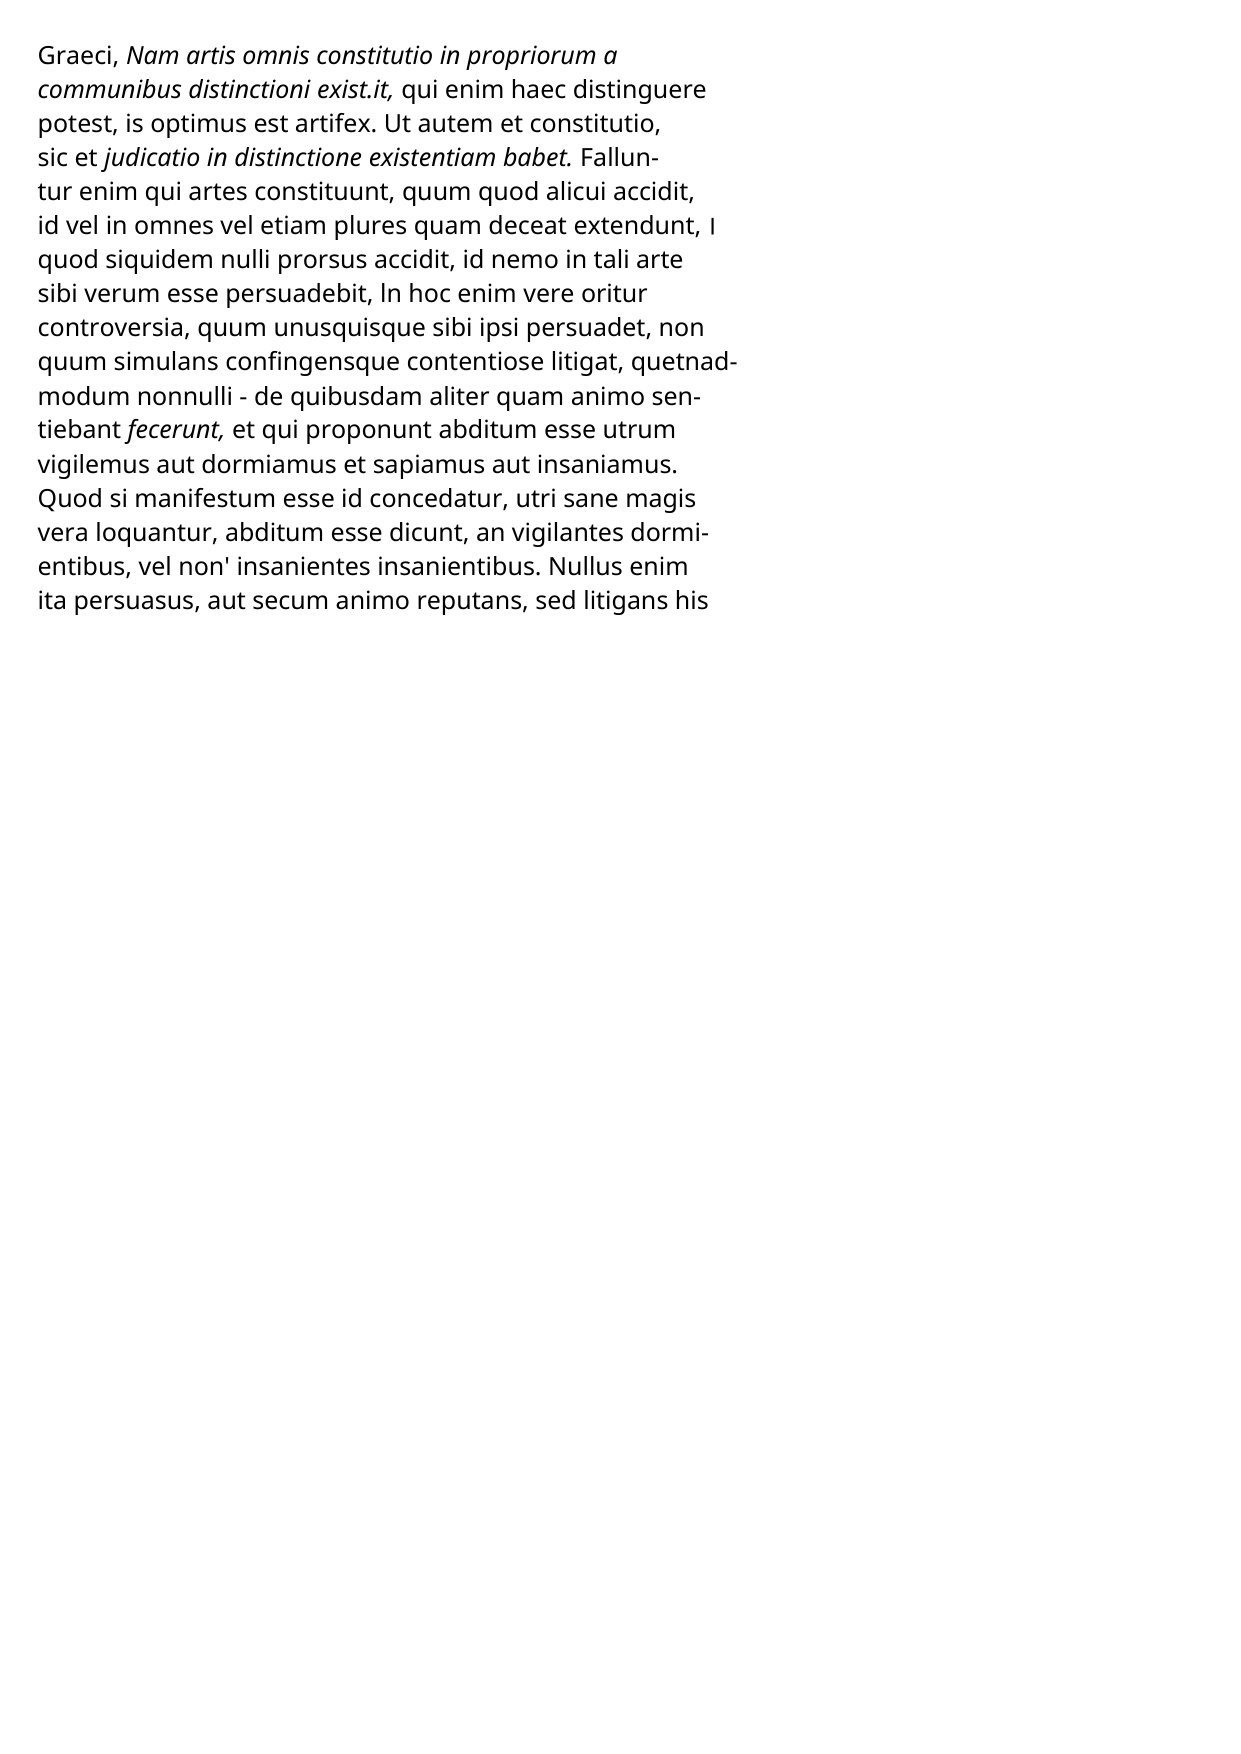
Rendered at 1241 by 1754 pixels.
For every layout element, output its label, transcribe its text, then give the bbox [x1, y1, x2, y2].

text Graeci, Nam artis omnis constitutio in propriorum a communibus distinctioni exist.it, qui enim haec distinguere potest, is optimus est artifex. Ut autem et constitutio, sic et judicatio in distinctione existentiam babet. Fallun- tur enim qui artes constituunt, quum quod alicui accidit, id vel in omnes vel etiam plures quam deceat extendunt, । quod siquidem nulli prorsus accidit, id nemo in tali arte sibi verum esse persuadebit, ln hoc enim vere oritur controversia, quum unusquisque sibi ipsi persuadet, non quum simulans confingensque contentiose litigat, quetnad- modum nonnulli - de quibusdam aliter quam animo sen- tiebant fecerunt, et qui proponunt abditum esse utrum vigilemus aut dormiamus et sapiamus aut insaniamus. Quod si manifestum esse id concedatur, utri sane magis vera loquantur, abditum esse dicunt, an vigilantes dormi- entibus, vel non' insanientes insanientibus. Nullus enim ita persuasus, aut secum animo reputans, sed litigans his [37, 37, 1203, 617]
